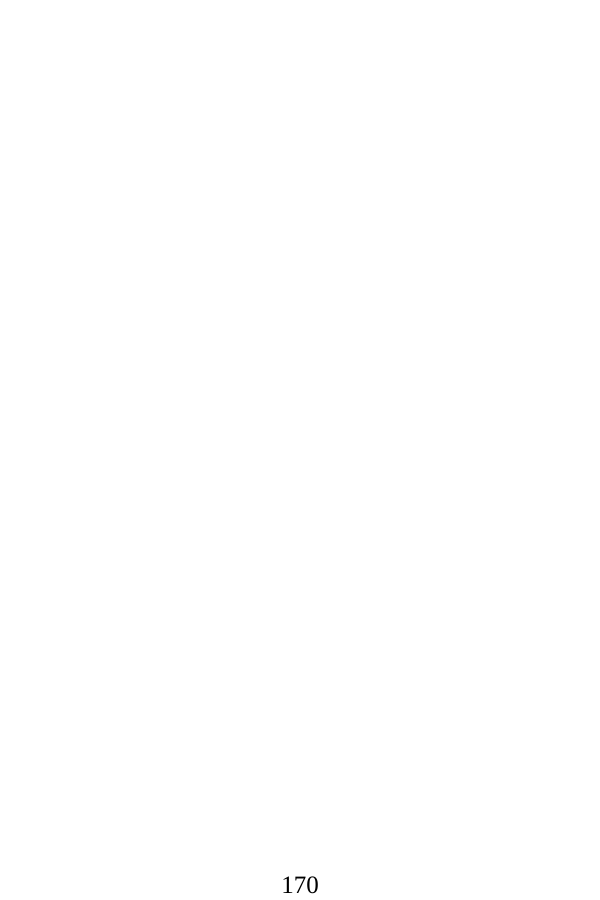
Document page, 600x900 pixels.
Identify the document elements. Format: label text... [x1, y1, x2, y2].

text She will try to rub off he gentle leader on the ground sometimes but you can just give the leash a gentle tug and she'll stop [37, 128, 562, 196]
text Crate [37, 560, 562, 582]
text Yard [37, 355, 562, 378]
text There's a lead in the yard she can go out on anytime to go potty, just clip it to her collar [37, 378, 562, 446]
text Check if the water needs to be replenished [37, 696, 562, 719]
text Her leash is next to the door on the coat rack, please walk her with the gentle leader, she is very strong and it helps a lot. Let us know if you need help figuring it out! [37, 37, 562, 128]
text You have to keep an eye on her, periodically she will dig or wrap herself around the tree She'll come back when you call her and say "treat" or gently tug on the lead [37, 446, 562, 560]
text She can be in the crate for up to 4 hours [37, 719, 562, 741]
text Misc [37, 741, 562, 764]
text It is helpful to have a few treats in your pocket while walking her if she's pulling too much, she knows the "heel" command [37, 196, 562, 264]
text She can only do short walks right now with her injury, up the street and back or around the block, we usually walk in the morning or at night when it's not too hot [37, 264, 562, 355]
text She will try to chase nubs and sometimes you have to intervene and tell her NO! [37, 764, 562, 809]
text Whenever you leave the house or aren't able to monitor her she can go in the crate, you can put peanut butter in her pink kong ball and she'll go right in, we usually put a toy in there with her too [37, 582, 562, 696]
